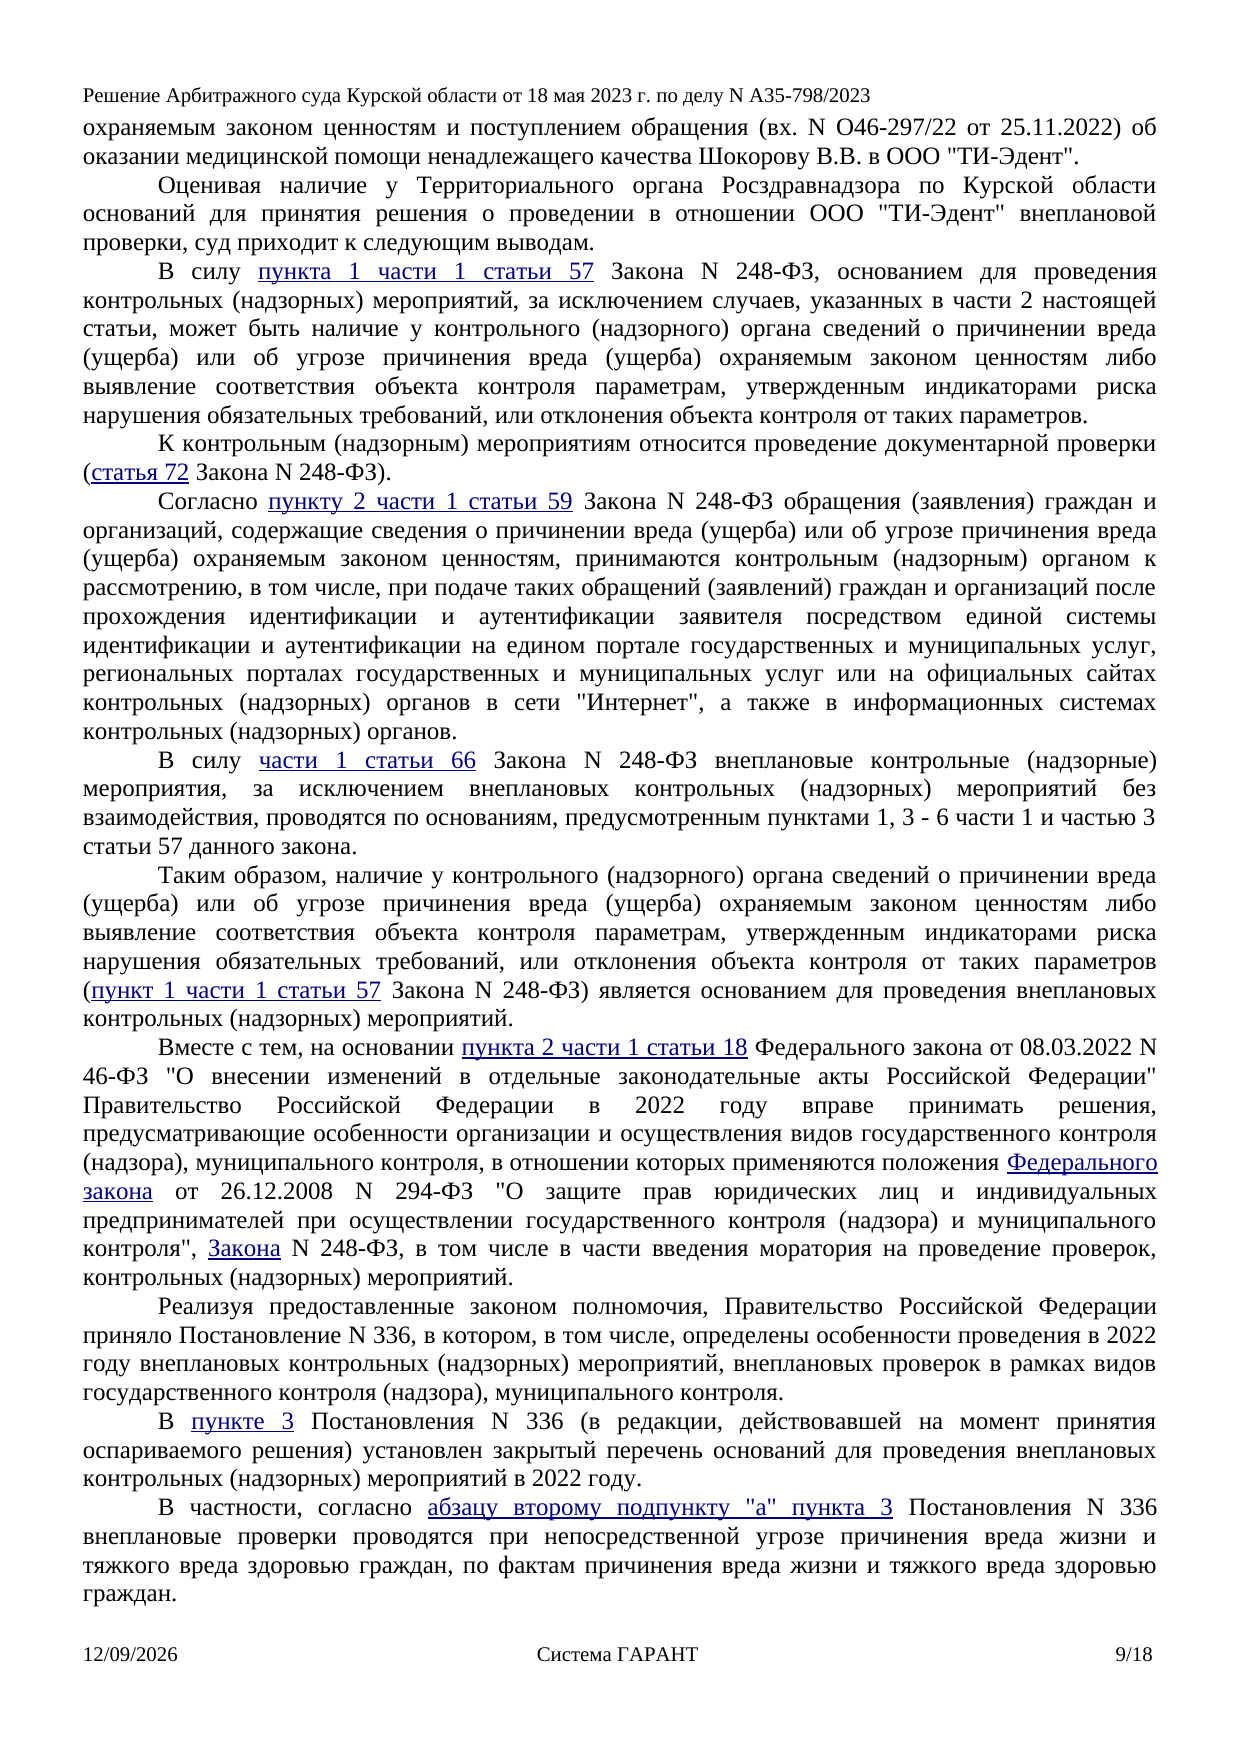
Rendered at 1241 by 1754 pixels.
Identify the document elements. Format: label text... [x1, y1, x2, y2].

text Согласно пункту 2 части 1 статьи 59 Закона N 248-ФЗ обращения (заявления) граждан и организаций, содержащие сведения о причинении вреда (ущерба) или об угрозе причинения вреда (ущерба) охраняемым законом ценностям, принимаются контрольным (надзорным) органом к рассмотрению, в том числе, при подаче таких обращений (заявлений) граждан и организаций после прохождения идентификации и аутентификации заявителя посредством единой системы идентификации и аутентификации на едином портале государственных и муниципальных услуг, региональных порталах государственных и муниципальных услуг или на официальных сайтах контрольных (надзорных) органов в сети "Интернет", а также в информационных системах контрольных (надзорных) органов. [83, 486, 1157, 745]
text Вместе с тем, на основании пункта 2 части 1 статьи 18 Федерального закона от 08.03.2022 N 46-ФЗ "О внесении изменений в отдельные законодательные акты Российской Федерации" Правительство Российской Федерации в 2022 году вправе принимать решения, предусматривающие особенности организации и осуществления видов государственного контроля (надзора), муниципального контроля, в отношении которых применяются положения Федерального закона от 26.12.2008 N 294-ФЗ "О защите прав юридических лиц и индивидуальных предпринимателей при осуществлении государственного контроля (надзора) и муниципального контроля", Закона N 248-ФЗ, в том числе в части введения моратория на проведение проверок, контрольных (надзорных) мероприятий. [83, 1032, 1157, 1291]
text В пункте 3 Постановления N 336 (в редакции, действовавшей на момент принятия оспариваемого решения) установлен закрытый перечень оснований для проведения внеплановых контрольных (надзорных) мероприятий в 2022 году. [83, 1406, 1157, 1492]
text В силу пункта 1 части 1 статьи 57 Закона N 248-ФЗ, основанием для проведения контрольных (надзорных) мероприятий, за исключением случаев, указанных в части 2 настоящей статьи, может быть наличие у контрольного (надзорного) органа сведений о причинении вреда (ущерба) или об угрозе причинения вреда (ущерба) охраняемым законом ценностям либо выявление соответствия объекта контроля параметрам, утвержденным индикаторами риска нарушения обязательных требований, или отклонения объекта контроля от таких параметров. [83, 256, 1157, 428]
text В частности, согласно абзацу второму подпункту "а" пункта 3 Постановления N 336 внеплановые проверки проводятся при непосредственной угрозе причинения вреда жизни и тяжкого вреда здоровью граждан, по фактам причинения вреда жизни и тяжкого вреда здоровью граждан. [83, 1492, 1157, 1607]
text охраняемым законом ценностям и поступлением обращения (вх. N О46-297/22 от 25.11.2022) об оказании медицинской помощи ненадлежащего качества Шокорову В.В. в ООО "ТИ-Эдент". [83, 112, 1157, 170]
text Оценивая наличие у Территориального органа Росздравнадзора по Курской области оснований для принятия решения о проведении в отношении ООО "ТИ-Эдент" внеплановой проверки, суд приходит к следующим выводам. [83, 170, 1157, 256]
text Таким образом, наличие у контрольного (надзорного) органа сведений о причинении вреда (ущерба) или об угрозе причинения вреда (ущерба) охраняемым законом ценностям либо выявление соответствия объекта контроля параметрам, утвержденным индикаторами риска нарушения обязательных требований, или отклонения объекта контроля от таких параметров (пункт 1 части 1 статьи 57 Закона N 248-ФЗ) является основанием для проведения внеплановых контрольных (надзорных) мероприятий. [83, 860, 1157, 1032]
text К контрольным (надзорным) мероприятиям относится проведение документарной проверки (статья 72 Закона N 248-ФЗ). [83, 428, 1157, 486]
text В силу части 1 статьи 66 Закона N 248-ФЗ внеплановые контрольные (надзорные) мероприятия, за исключением внеплановых контрольных (надзорных) мероприятий без взаимодействия, проводятся по основаниям, предусмотренным пунктами 1, 3 - 6 части 1 и частью 3 статьи 57 данного закона. [83, 745, 1157, 860]
text Реализуя предоставленные законом полномочия, Правительство Российской Федерации приняло Постановление N 336, в котором, в том числе, определены особенности проведения в 2022 году внеплановых контрольных (надзорных) мероприятий, внеплановых проверок в рамках видов государственного контроля (надзора), муниципального контроля. [83, 1291, 1157, 1406]
